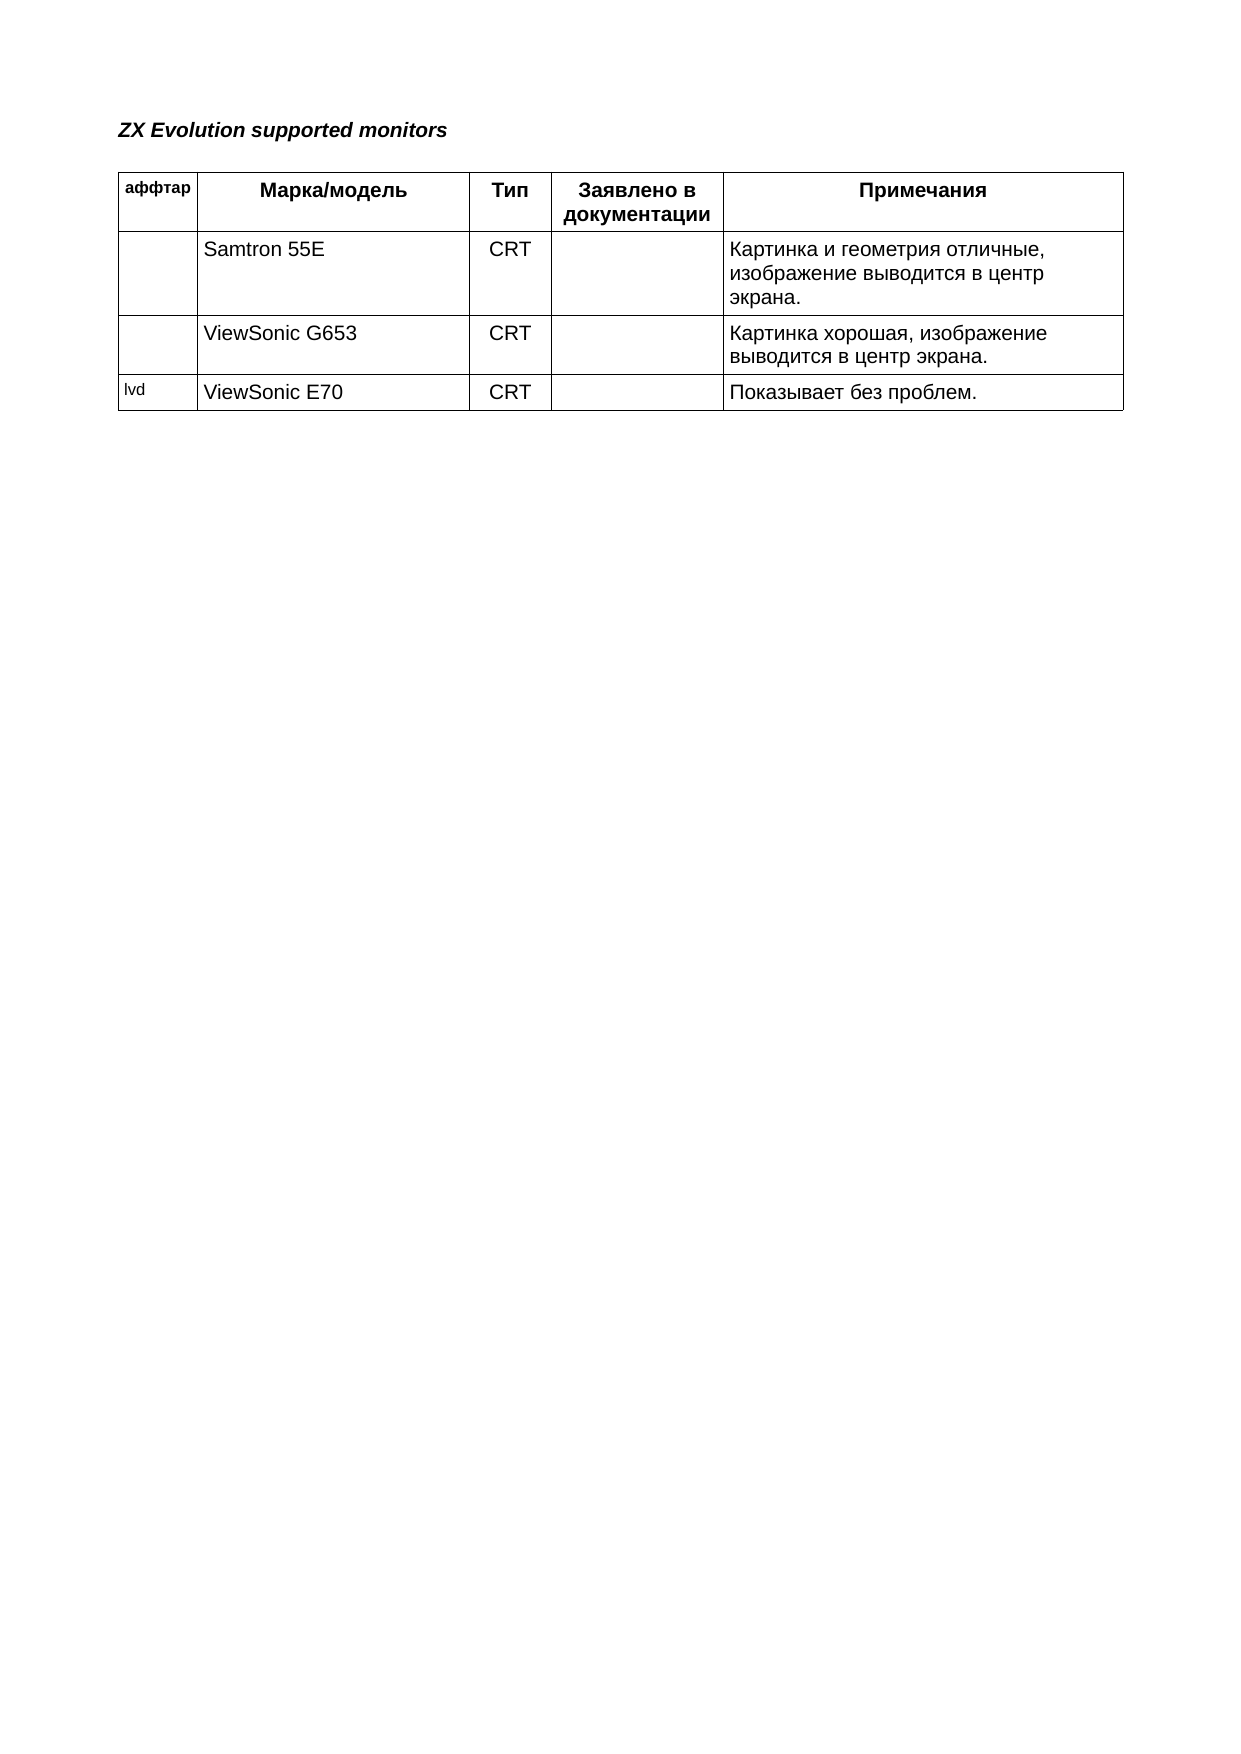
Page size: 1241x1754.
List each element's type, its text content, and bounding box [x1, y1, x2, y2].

table_cell Картинка хорошая, изображение выводится в центр экрана. [724, 316, 1123, 374]
table_cell CRT [470, 375, 551, 409]
table_cell [119, 316, 197, 374]
table_cell Показывает без проблем. [724, 375, 1123, 409]
table_cell Картинка и геометрия отличные, изображение выводится в центр экрана. [724, 232, 1123, 314]
table_cell [552, 375, 723, 409]
table_cell Samtron 55E [198, 232, 469, 314]
table_header Примечания [724, 173, 1123, 231]
table_header Заявлено в документации [552, 173, 723, 231]
table_cell CRT [470, 316, 551, 374]
table_header аффтар [119, 173, 197, 231]
table_cell [552, 316, 723, 374]
table_cell ViewSonic E70 [198, 375, 469, 409]
table_header Марка/модель [198, 173, 469, 231]
table_cell CRT [470, 232, 551, 314]
table_cell [552, 232, 723, 314]
table_cell ViewSonic G653 [198, 316, 469, 374]
table_header Тип [470, 173, 551, 231]
table_cell [119, 232, 197, 314]
table_cell lvd [119, 375, 197, 409]
